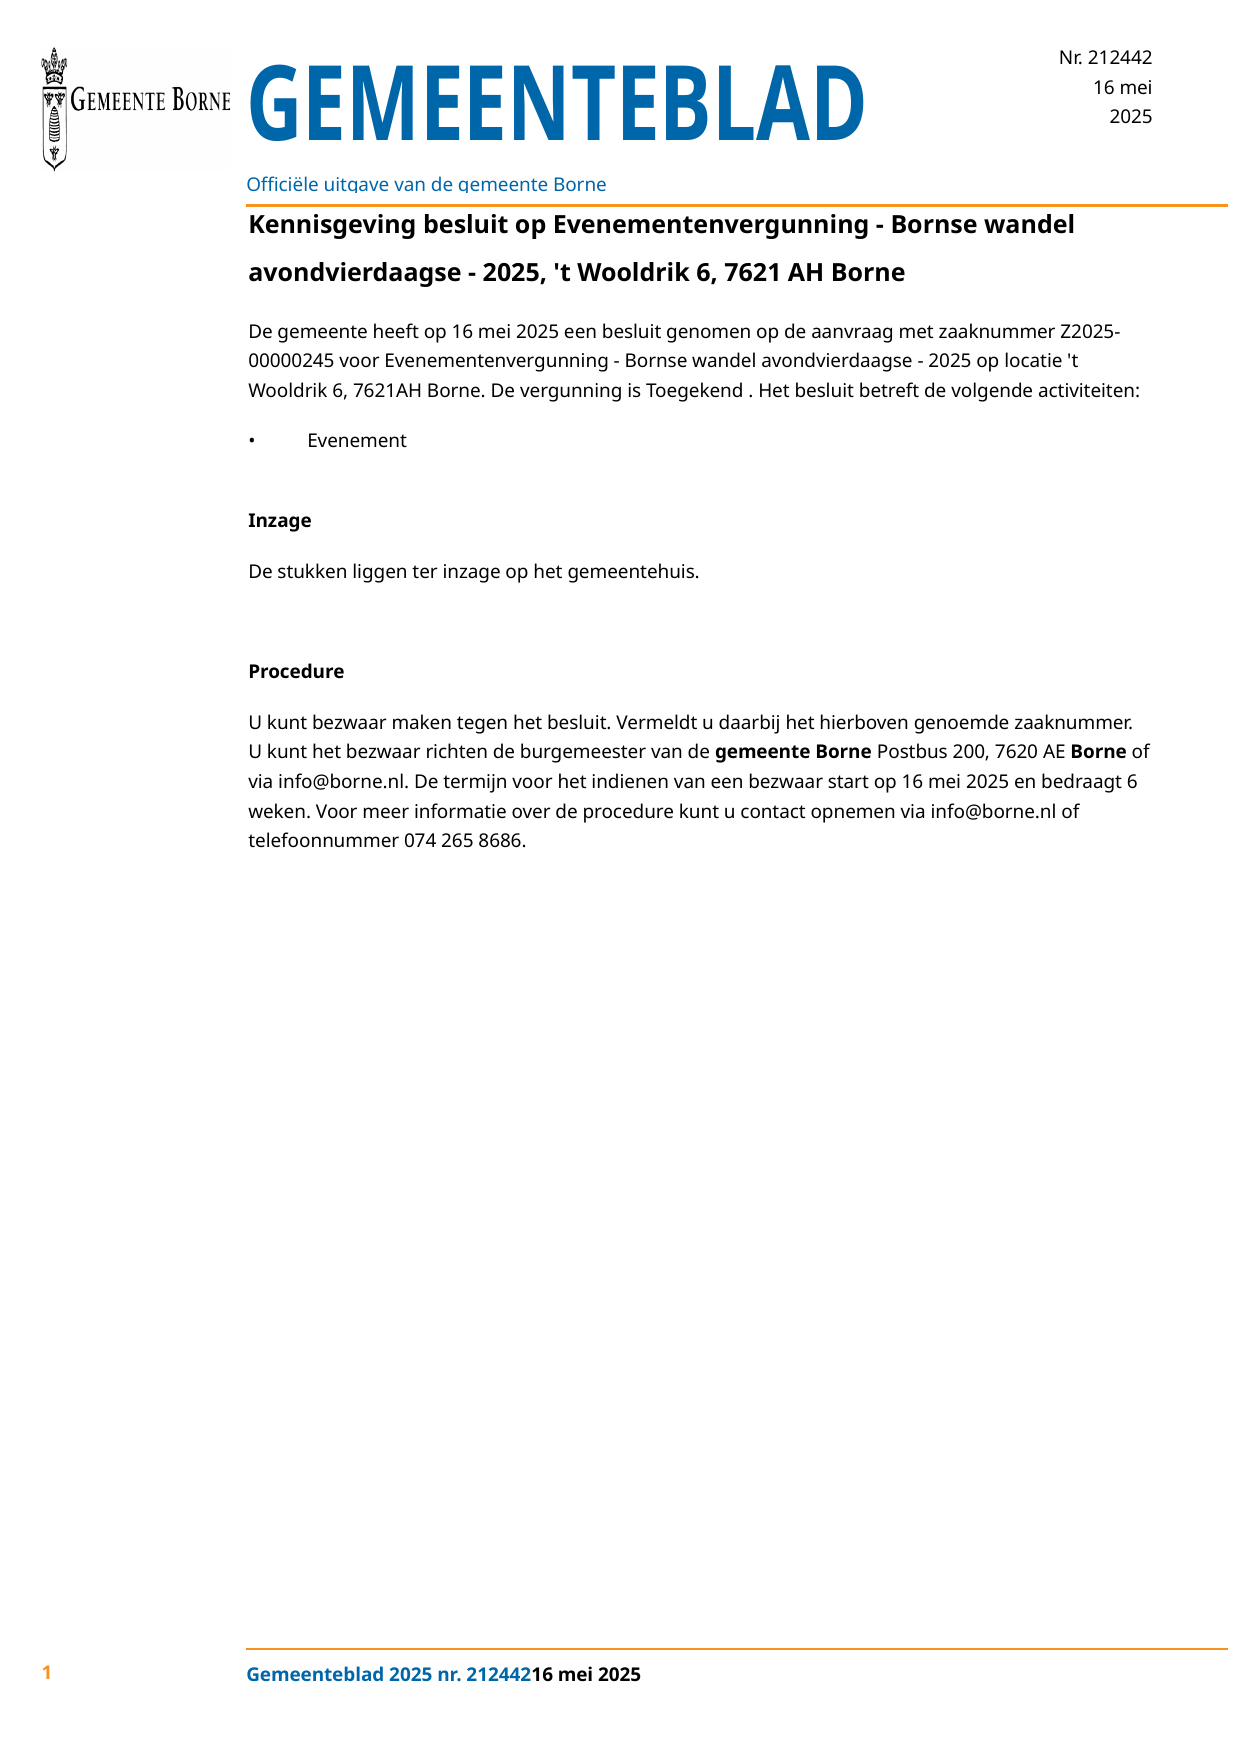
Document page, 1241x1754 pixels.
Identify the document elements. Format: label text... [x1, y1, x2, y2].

text De stukken liggen ter inzage op het gemeentehuis. [248, 558, 1152, 584]
text De gemeente heeft op 16 mei 2025 een besluit genomen op de aanvraag met zaaknummer Z2025-00000245 voor Evenementenvergunning - Bornse wandel avondvierdaagse - 2025 op locatie 't Wooldrik 6, 7621AH Borne. De vergunning is Toegekend . Het besluit betreft de volgende activiteiten: [248, 318, 1152, 403]
picture [41, 47, 231, 172]
text Procedure [248, 659, 1152, 684]
text Inzage [248, 507, 1152, 533]
text U kunt bezwaar maken tegen het besluit. Vermeldt u daarbij het hierboven genoemde zaaknummer. U kunt het bezwaar richten de burgemeester van de gemeente Borne Postbus 200, 7620 AE Borne of via info@borne.nl. De termijn voor het indienen van een bezwaar start op 16 mei 2025 en bedraagt 6 weken. Voor meer informatie over de procedure kunt u contact opnemen via info@borne.nl of telefoonnummer 074 265 8686. [248, 709, 1152, 853]
list Evenement [248, 427, 1152, 453]
text Kennisgeving besluit op Evenementenvergunning - Bornse wandel avondvierdaagse - 2025, 't Wooldrik 6, 7621 AH Borne [248, 207, 1152, 288]
